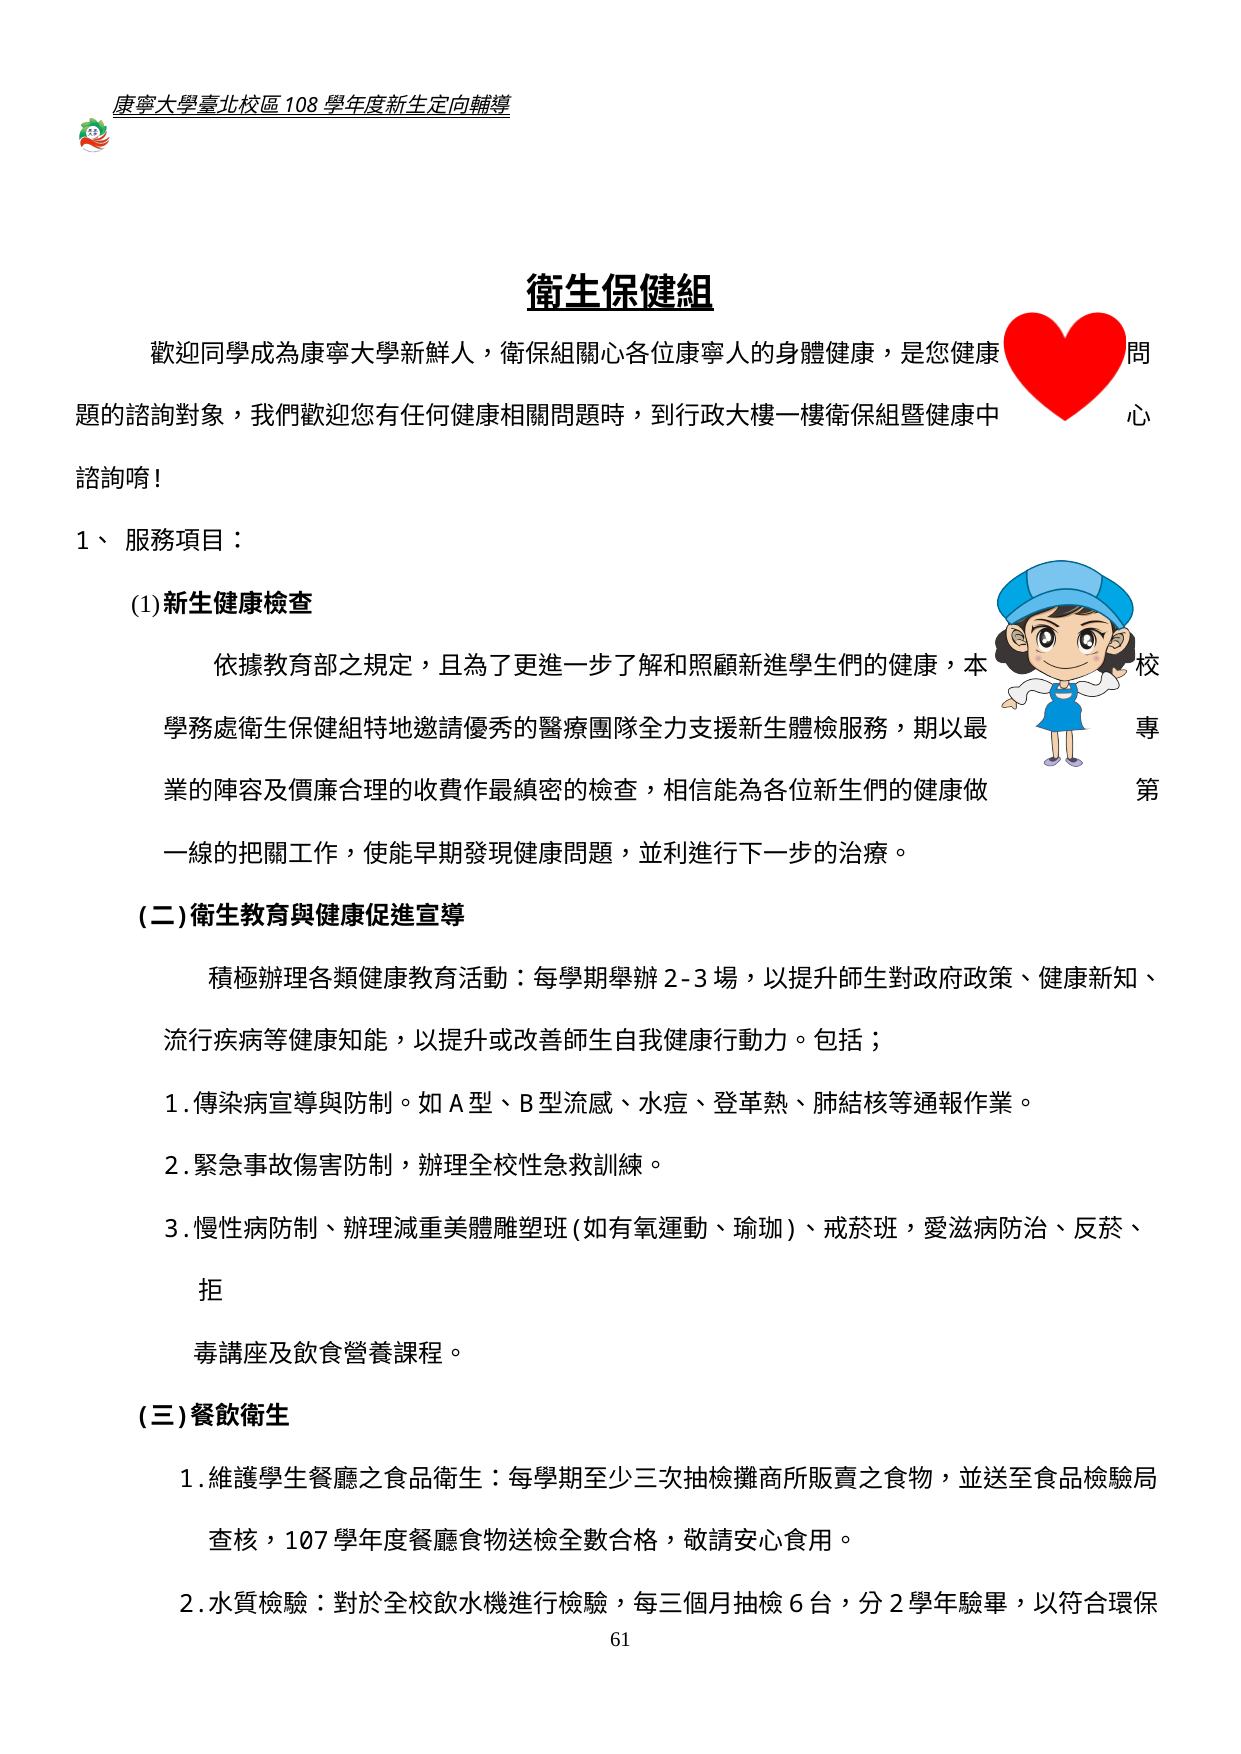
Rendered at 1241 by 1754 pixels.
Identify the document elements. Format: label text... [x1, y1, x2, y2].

text 3.慢性病防制、辦理減重美體雕塑班(如有氧運動、瑜珈)、戒菸班，愛滋病防治、反菸、拒 [163, 1185, 1165, 1310]
list 服務項目： [75, 497, 1165, 560]
text 查核，107學年度餐廳食物送檢全數合格，敬請安心食用。 [178, 1497, 1165, 1560]
list 新生健康檢查 [131, 560, 1051, 622]
text 2.水質檢驗：對於全校飲水機進行檢驗，每三個月抽檢6台，分2學年驗畢，以符合環保 [178, 1560, 1165, 1622]
text 1.傳染病宣導與防制。如A型、B型流感、水痘、登革熱、肺結核等通報作業。 [163, 1060, 1165, 1122]
text 依據教育部之規定，且為了更進一步了解和照顧新進學生們的健康，本校學務處衛生保健組特地邀請優秀的醫療團隊全力支援新生體檢服務，期以最專業的陣容及價廉合理的收費作最縝密的檢查，相信能為各位新生們的健康做第一線的把關工作，使能早期發現健康問題，並利進行下一步的治療。 [164, 622, 1165, 872]
text 歡迎同學成為康寧大學新鮮人，衛保組關心各位康寧人的身體健康，是您健康問題的諮詢對象，我們歡迎您有任何健康相關問題時，到行政大樓一樓衛保組暨健康中心諮詢唷! [75, 310, 1165, 497]
text (二)衛生教育與健康促進宣導 [75, 872, 1165, 935]
text 2.緊急事故傷害防制，辦理全校性急救訓練。 [163, 1122, 1165, 1185]
text 積極辦理各類健康教育活動：每學期舉辦2-3場，以提升師生對政府政策、健康新知、流行疾病等健康知能，以提升或改善師生自我健康行動力。包括； [163, 935, 1165, 1060]
text 1.維護學生餐廳之食品衛生：每學期至少三次抽檢攤商所販賣之食物，並送至食品檢驗局 [178, 1435, 1165, 1497]
list [1072, 560, 1165, 622]
text (三)餐飲衛生 [75, 1372, 1165, 1435]
text 衛生保健組 [75, 247, 1165, 310]
text 毒講座及飲食營養課程。 [163, 1310, 1165, 1372]
